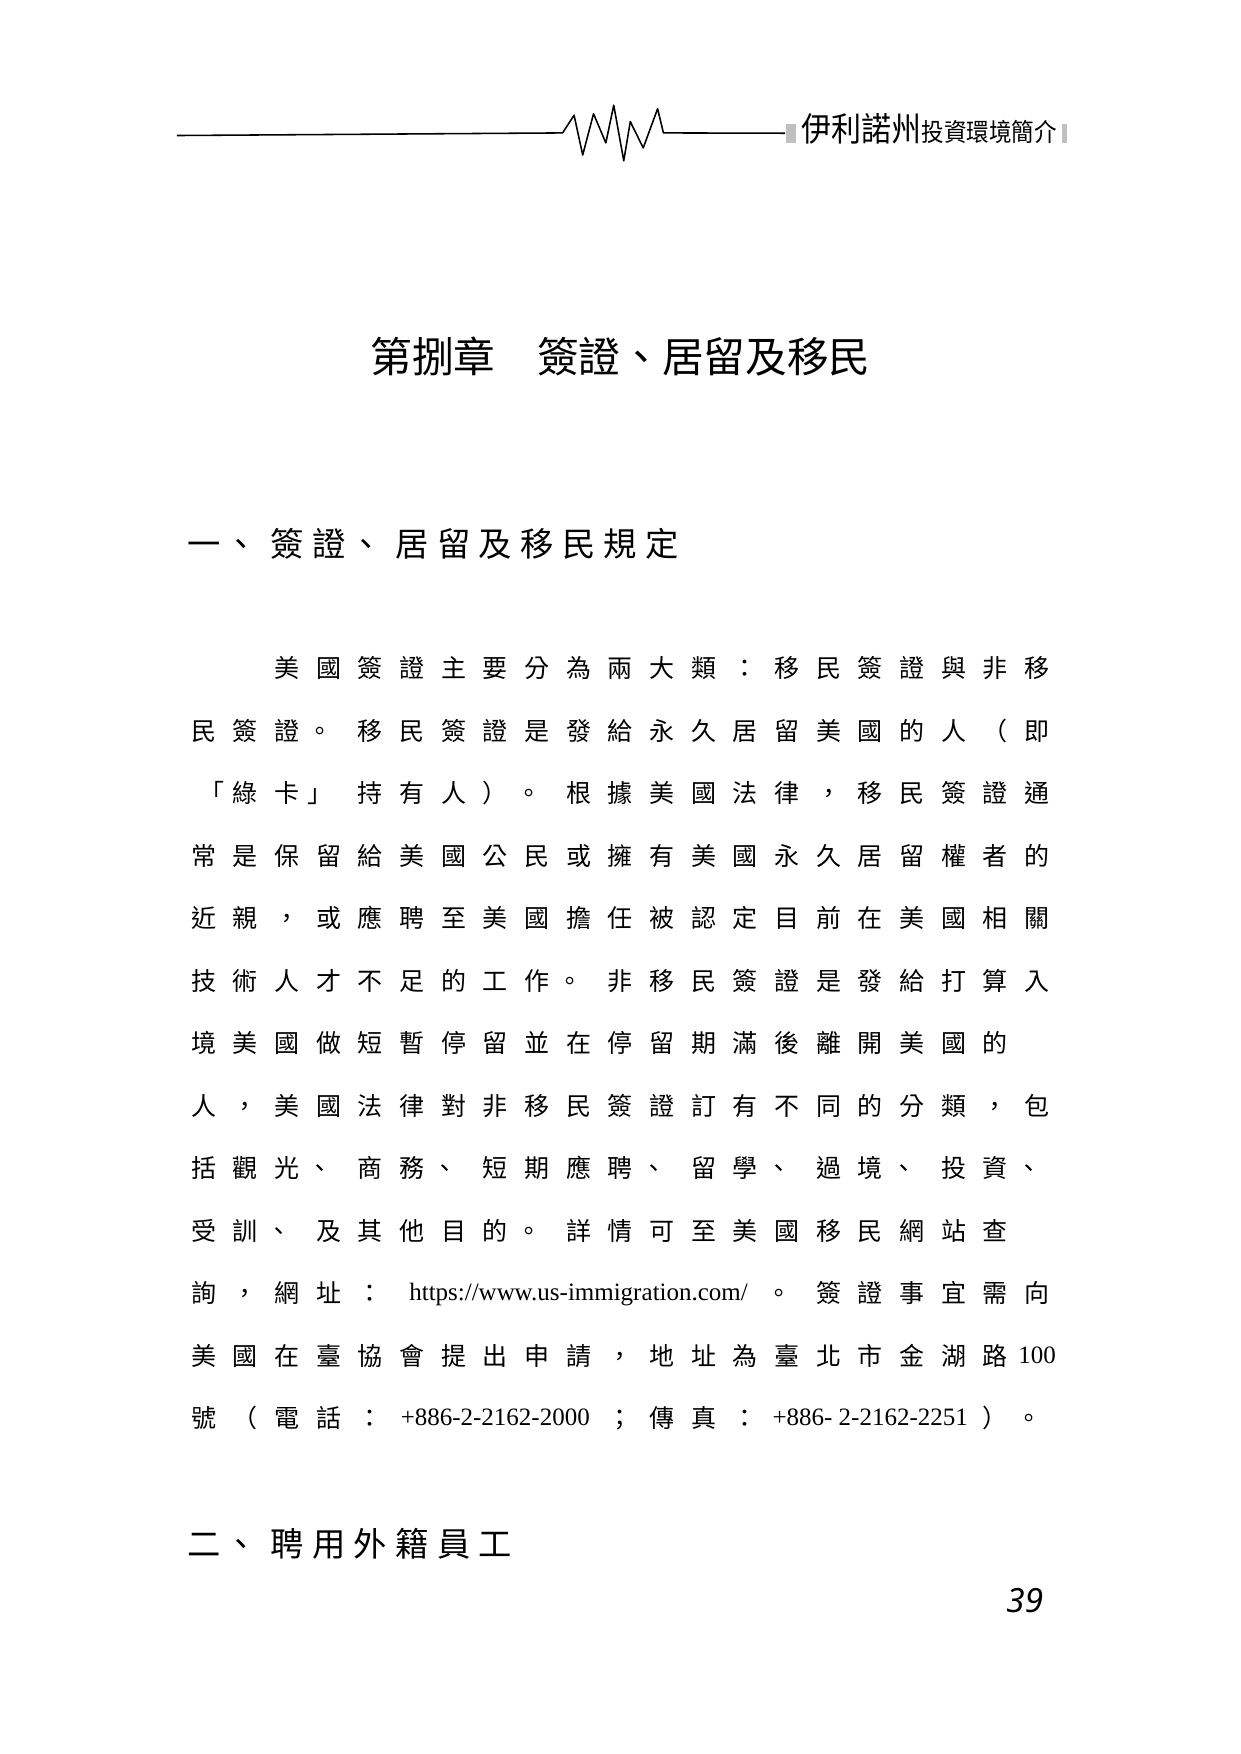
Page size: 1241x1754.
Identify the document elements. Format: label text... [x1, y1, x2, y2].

text 美國簽證主要分為兩大類：移民簽證與非移民簽證。移民簽證是發給永久居留美國的人（即「綠卡」持有人）。根據美國法律，移民簽證通常是保留給美國公民或擁有美國永久居留權者的近親，或應聘至美國擔任被認定目前在美國相關技術人才不足的工作。非移民簽證是發給打算入境美國做短暫停留並在停留期滿後離開美國的人，美國法律對非移民簽證訂有不同的分類，包括觀光、商務、短期應聘、留學、過境、投資、受訓、及其他目的。詳情可至美國移民網站查詢，網址：https://www.us-immigration.com/。簽證事宜需向美國在臺協會提出申請，地址為臺北市金湖路100號（電話：+886-2-2162-2000；傳真：+886- 2-2162-2251）。 [183, 625, 1058, 1438]
text 一、簽證、居留及移民規定 [183, 500, 1058, 563]
text 二、聘用外籍員工 [183, 1500, 1058, 1563]
text 第捌章 簽證、居留及移民 [183, 313, 1058, 375]
